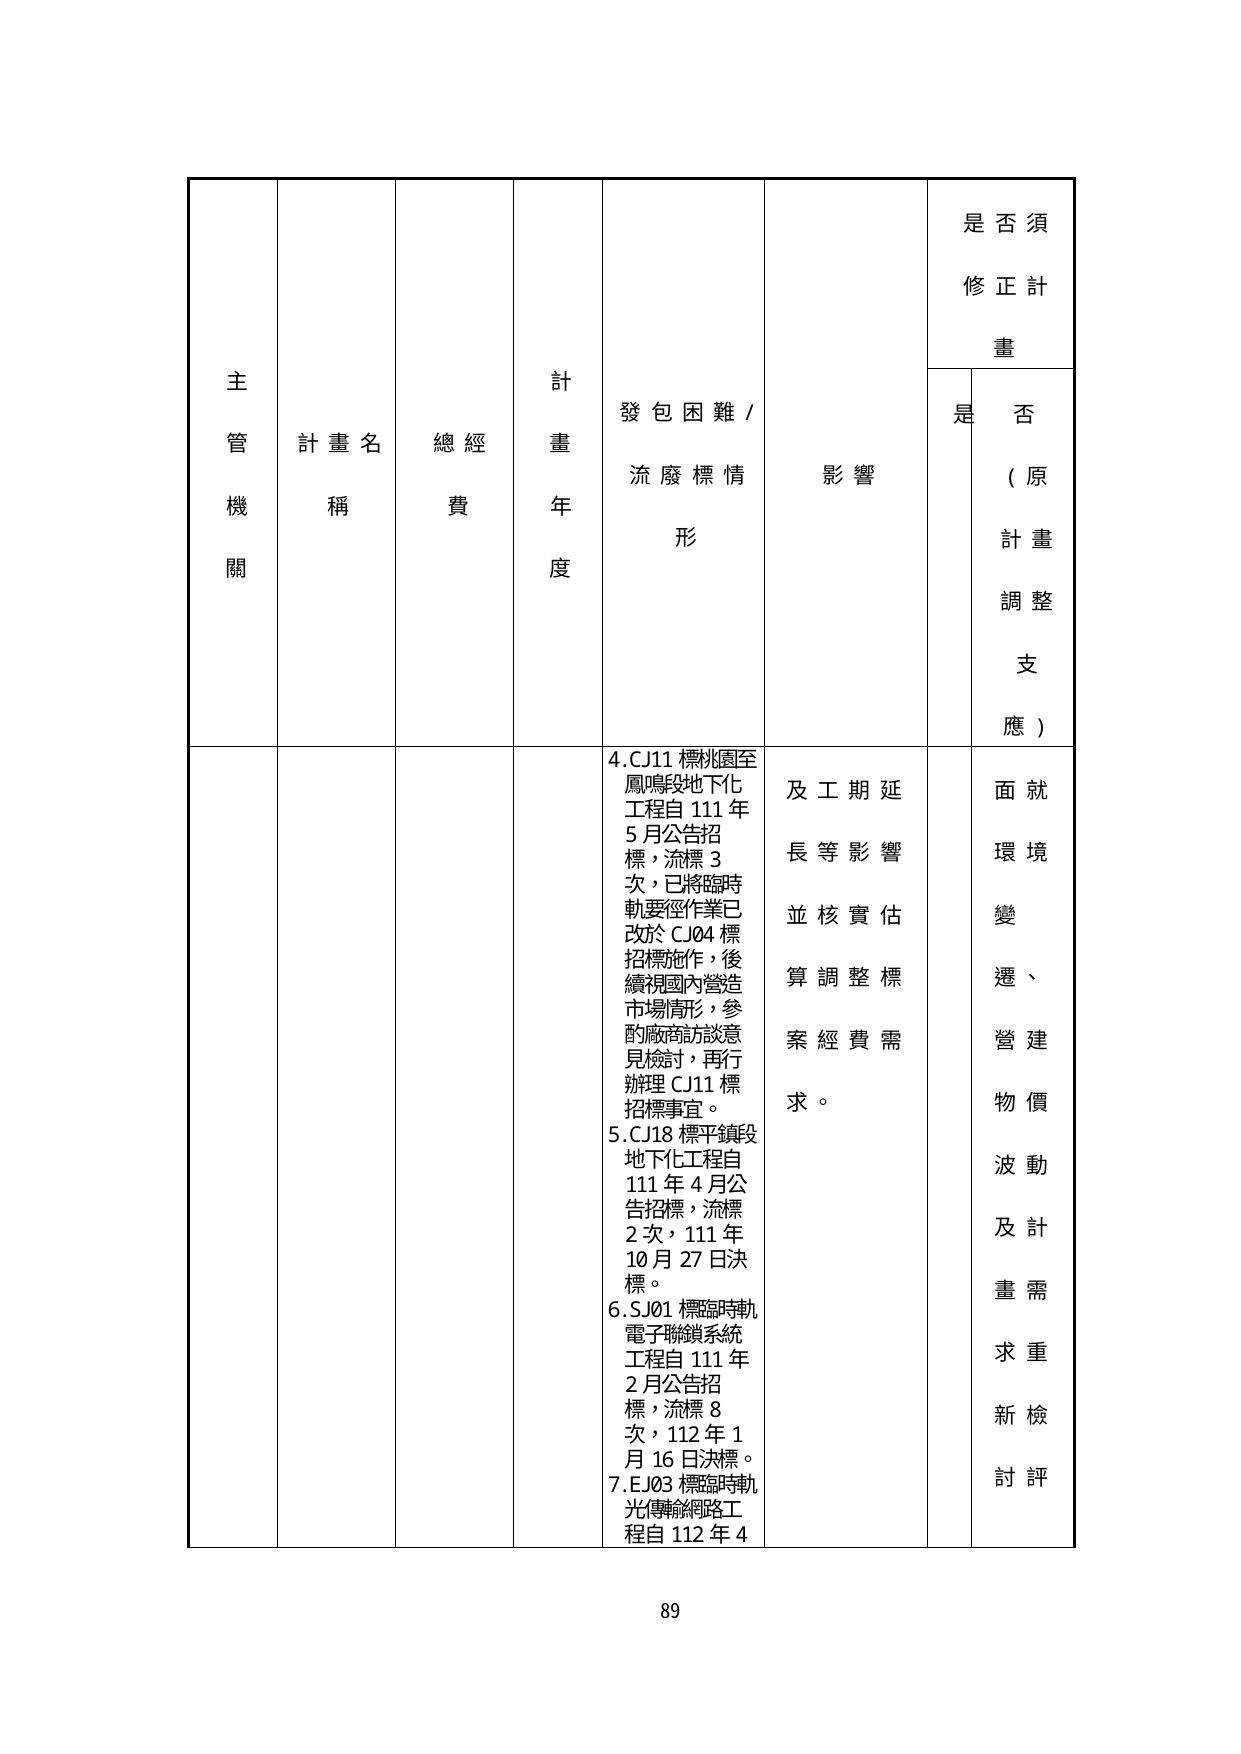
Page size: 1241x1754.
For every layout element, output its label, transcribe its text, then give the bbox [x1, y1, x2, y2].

table_cell [396, 747, 513, 1547]
table_cell [928, 747, 971, 1547]
table_cell 4.CJ11標桃園至鳳鳴段地下化工程自111年5月公告招標，流標3次，已將臨時軌要徑作業已改於CJ04標招標施作，後續視國內營造市場情形，參酌廠商訪談意見檢討，再行辦理CJ11標招標事宜。 5.CJ18標平鎮段地下化工程自111年4月公告招標，流標2次，111年10月27日決標。 6.SJ01標臨時軌電子聯鎖系統工程自111年2月公告招標，流標8次，112年1月16日決標。 7.EJ03標臨時軌光傳輸網路工程自112年4 [603, 747, 764, 1547]
table_cell [278, 747, 395, 1547]
table_cell 是 [928, 369, 971, 746]
table_header 總經費 [396, 180, 513, 746]
table_header 計畫 年度 [514, 180, 602, 746]
table_header 發包困難/ 流廢標情形 [603, 180, 764, 746]
table_cell [190, 747, 277, 1547]
table_cell [514, 747, 602, 1547]
table_cell 及工期延長等影響並核實估算調整標案經費需求。 [765, 747, 927, 1547]
table_cell 面就環境變遷、營建物價波動及計畫需求重新檢討評 [972, 747, 1073, 1547]
table_header 計畫名稱 [278, 180, 395, 746]
table_header 是否須修正計畫 [928, 180, 1073, 368]
table_header 主管 機關 [190, 180, 277, 746]
table_cell 否(原計畫調整支應) [972, 369, 1073, 746]
table_header 影響 [765, 180, 927, 746]
